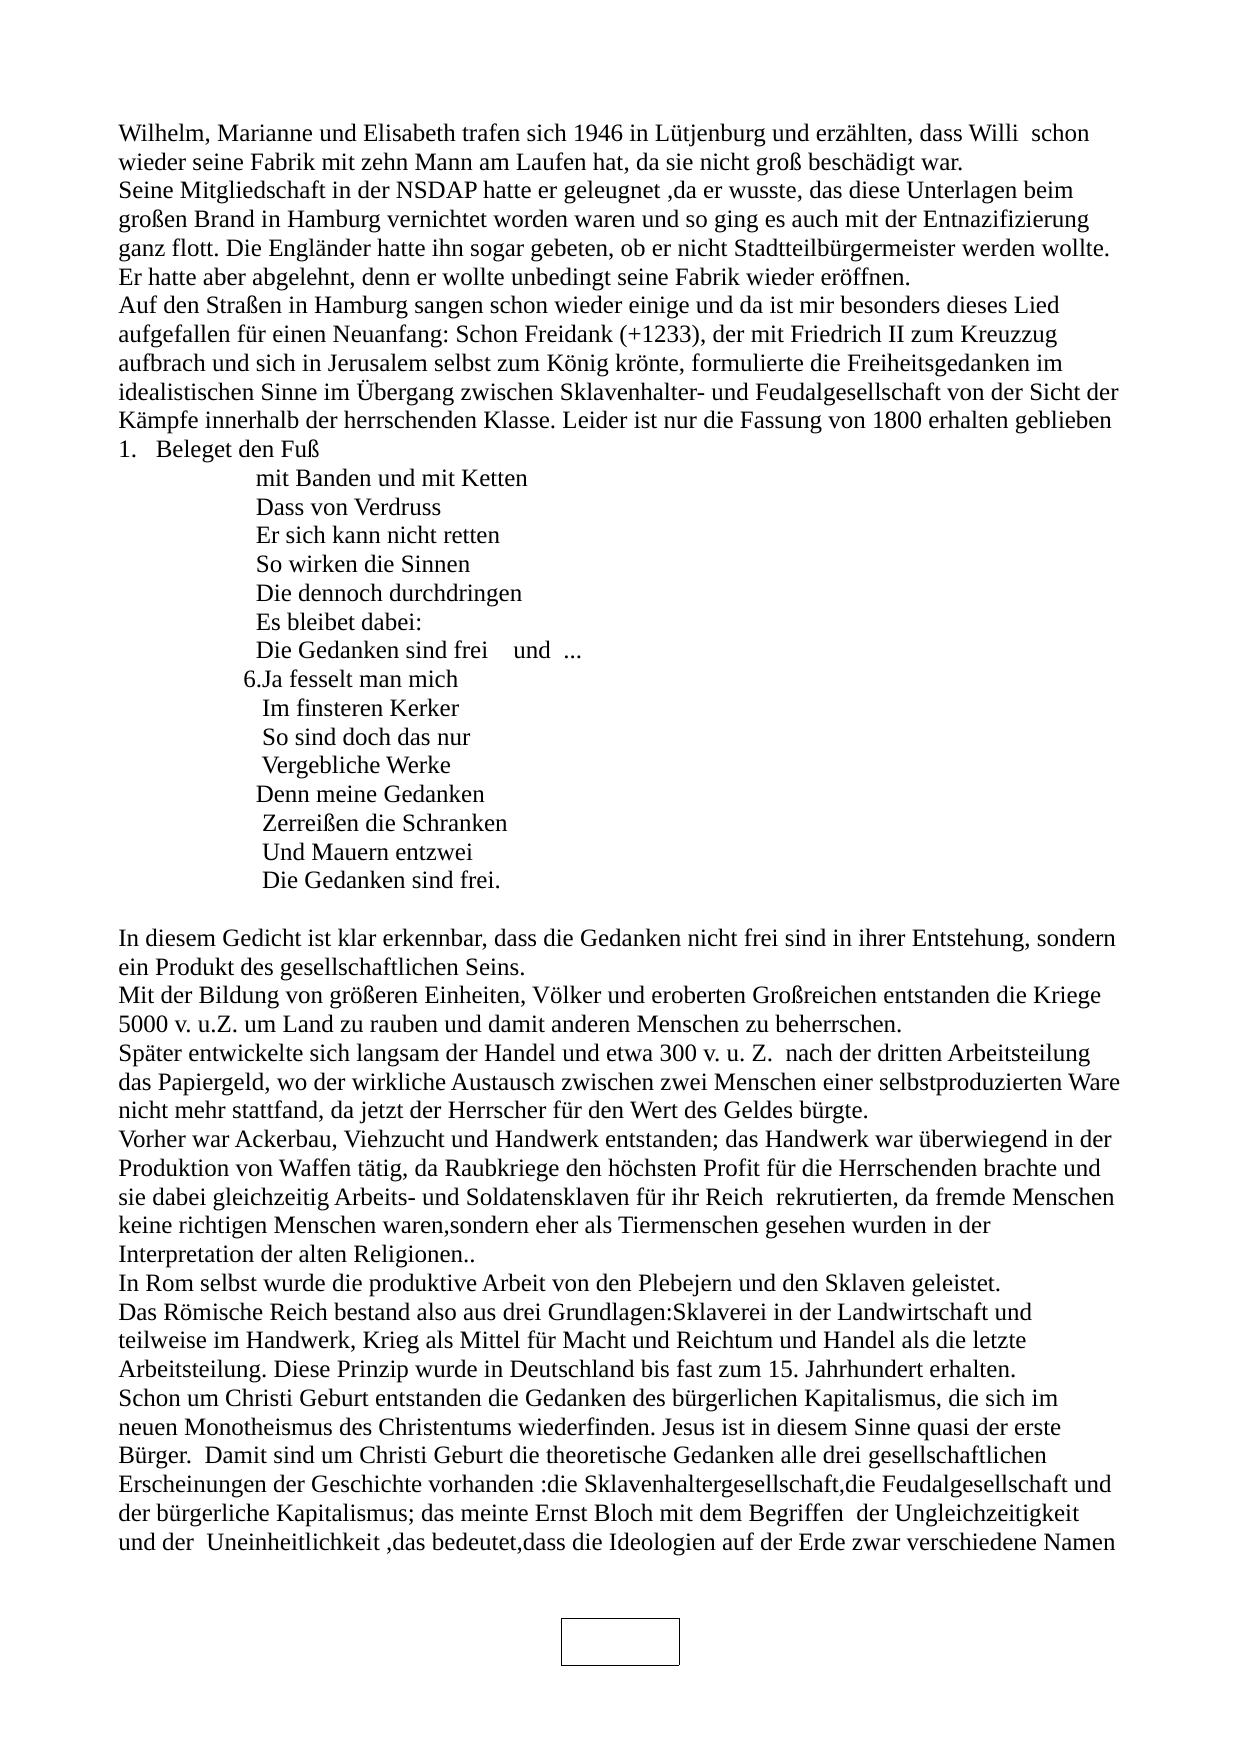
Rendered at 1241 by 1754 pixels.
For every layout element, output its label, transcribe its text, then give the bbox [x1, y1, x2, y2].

text Die Gedanken sind frei. [118, 866, 1122, 894]
text Vorher war Ackerbau, Viehzucht und Handwerk entstanden; das Handwerk war überwiegend in der Produktion von Waffen tätig, da Raubkriege den höchsten Profit für die Herrschenden brachte und sie dabei gleichzeitig Arbeits- und Soldatensklaven für ihr Reich rekrutierten, da fremde Menschen keine richtigen Menschen waren,sondern eher als Tiermenschen gesehen wurden in der Interpretation der alten Religionen.. [118, 1124, 1122, 1268]
text So wirken die Sinnen [118, 549, 1122, 578]
text Schon um Christi Geburt entstanden die Gedanken des bürgerlichen Kapitalismus, die sich im neuen Monotheismus des Christentums wiederfinden. Jesus ist in diesem Sinne quasi der erste Bürger. Damit sind um Christi Geburt die theoretische Gedanken alle drei gesellschaftlichen Erscheinungen der Geschichte vorhanden :die Sklavenhaltergesellschaft,die Feudalgesellschaft und der bürgerliche Kapitalismus; das meinte Ernst Bloch mit dem Begriffen der Ungleichzeitigkeit und der Uneinheitlichkeit ,das bedeutet,dass die Ideologien auf der Erde zwar verschiedene Namen [118, 1383, 1122, 1556]
text Die Gedanken sind frei und ... [118, 636, 1122, 664]
text In diesem Gedicht ist klar erkennbar, dass die Gedanken nicht frei sind in ihrer Entstehung, sondern ein Produkt des gesellschaftlichen Seins. [118, 923, 1122, 981]
text Die dennoch durchdringen [118, 578, 1122, 607]
text Mit der Bildung von größeren Einheiten, Völker und eroberten Großreichen entstanden die Kriege 5000 v. u.Z. um Land zu rauben und damit anderen Menschen zu beherrschen. [118, 981, 1122, 1038]
text Es bleibet dabei: [118, 607, 1122, 636]
text Und Mauern entzwei [118, 837, 1122, 866]
text Denn meine Gedanken [118, 779, 1122, 808]
text Seine Mitgliedschaft in der NSDAP hatte er geleugnet ,da er wusste, das diese Unterlagen beim großen Brand in Hamburg vernichtet worden waren und so ging es auch mit der Entnazifizierung ganz flott. Die Engländer hatte ihn sogar gebeten, ob er nicht Stadtteilbürgermeister werden wollte. Er hatte aber abgelehnt, denn er wollte unbedingt seine Fabrik wieder eröffnen. [118, 176, 1122, 291]
text Er sich kann nicht retten [118, 521, 1122, 549]
text Später entwickelte sich langsam der Handel und etwa 300 v. u. Z. nach der dritten Arbeitsteilung das Papiergeld, wo der wirkliche Austausch zwischen zwei Menschen einer selbstproduzierten Ware nicht mehr stattfand, da jetzt der Herrscher für den Wert des Geldes bürgte. [118, 1038, 1122, 1124]
text Wilhelm, Marianne und Elisabeth trafen sich 1946 in Lütjenburg und erzählten, dass Willi schon wieder seine Fabrik mit zehn Mann am Laufen hat, da sie nicht groß beschädigt war. [118, 118, 1122, 176]
text Dass von Verdruss [118, 492, 1122, 521]
text Auf den Straßen in Hamburg sangen schon wieder einige und da ist mir besonders dieses Lied aufgefallen für einen Neuanfang: Schon Freidank (+1233), der mit Friedrich II zum Kreuzzug aufbrach und sich in Jerusalem selbst zum König krönte, formulierte die Freiheitsgedanken im idealistischen Sinne im Übergang zwischen Sklavenhalter- und Feudalgesellschaft von der Sicht der Kämpfe innerhalb der herrschenden Klasse. Leider ist nur die Fassung von 1800 erhalten geblieben 1. Beleget den Fuß [118, 291, 1122, 463]
text In Rom selbst wurde die produktive Arbeit von den Plebejern und den Sklaven geleistet. Das Römische Reich bestand also aus drei Grundlagen:Sklaverei in der Landwirtschaft und teilweise im Handwerk, Krieg als Mittel für Macht und Reichtum und Handel als die letzte Arbeitsteilung. Diese Prinzip wurde in Deutschland bis fast zum 15. Jahrhundert erhalten. [118, 1268, 1122, 1383]
text 6.Ja fesselt man mich [118, 664, 1122, 693]
text So sind doch das nur [118, 722, 1122, 751]
text Vergebliche Werke [118, 751, 1122, 779]
text mit Banden und mit Ketten [118, 463, 1122, 492]
text Zerreißen die Schranken [118, 808, 1122, 837]
text Im finsteren Kerker [118, 693, 1122, 722]
